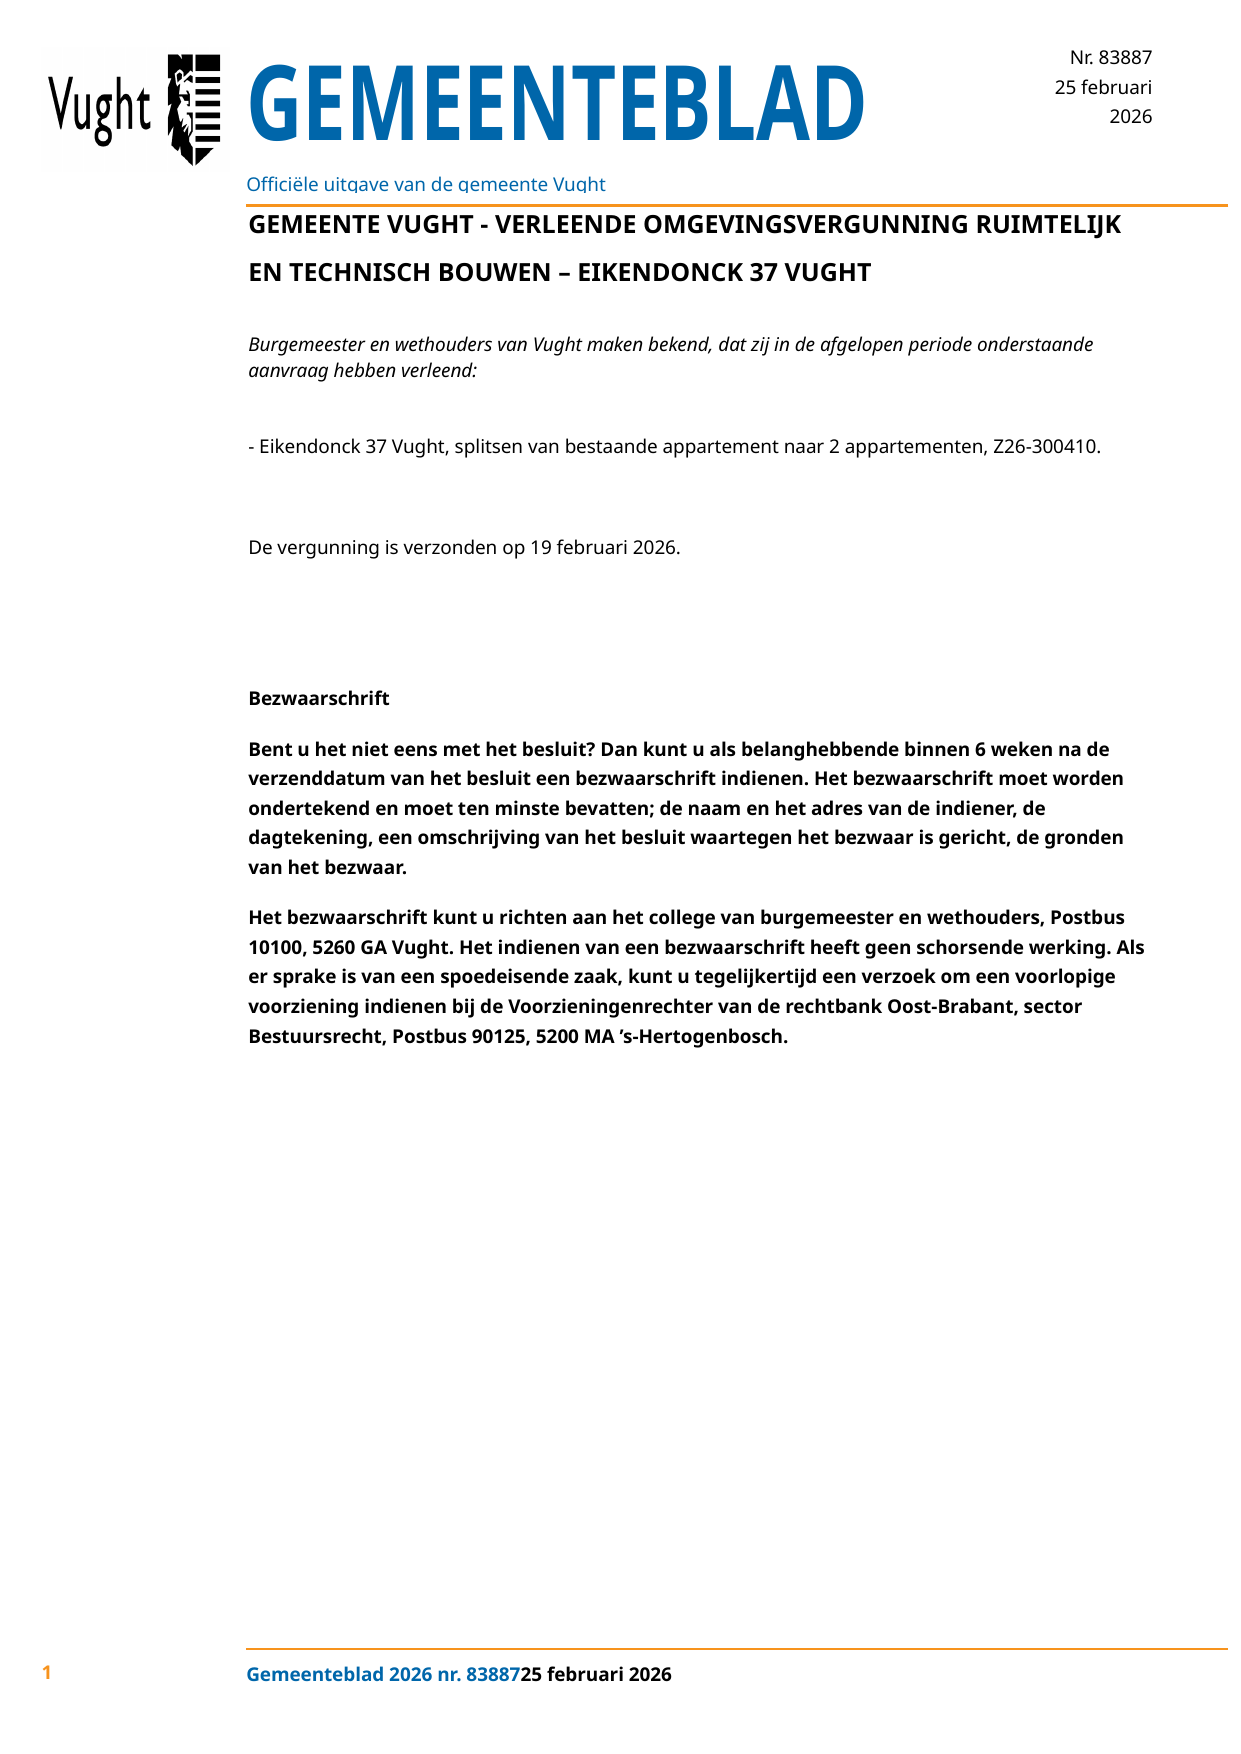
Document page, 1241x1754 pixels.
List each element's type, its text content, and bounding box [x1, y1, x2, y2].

picture [41, 47, 231, 172]
text Burgemeester en wethouders van Vught maken bekend, dat zij in de afgelopen periode onderstaande aanvraag hebben verleend: [248, 331, 1152, 383]
text De vergunning is verzonden op 19 februari 2026. [248, 534, 1152, 560]
text Bezwaarschrift [248, 685, 1152, 711]
text GEMEENTE VUGHT - VERLEENDE OMGEVINGSVERGUNNING RUIMTELIJK EN TECHNISCH BOUWEN – EIKENDONCK 37 VUGHT [248, 207, 1152, 288]
text - Eikendonck 37 Vught, splitsen van bestaande appartement naar 2 appartementen, Z26-300410. [248, 433, 1152, 459]
text Bent u het niet eens met het besluit? Dan kunt u als belanghebbende binnen 6 weken na de verzenddatum van het besluit een bezwaarschrift indienen. Het bezwaarschrift moet worden ondertekend en moet ten minste bevatten; de naam en het adres van de indiener, de dagtekening, een omschrijving van het besluit waartegen het bezwaar is gericht, de gronden van het bezwaar. [248, 736, 1152, 880]
text Het bezwaarschrift kunt u richten aan het college van burgemeester en wethouders, Postbus 10100, 5260 GA Vught. Het indienen van een bezwaarschrift heeft geen schorsende werking. Als er sprake is van een spoedeisende zaak, kunt u tegelijkertijd een verzoek om een voorlopige voorziening indienen bij de Voorzieningenrechter van de rechtbank Oost-Brabant, sector Bestuursrecht, Postbus 90125, 5200 MA ’s-Hertogenbosch. [248, 904, 1152, 1049]
